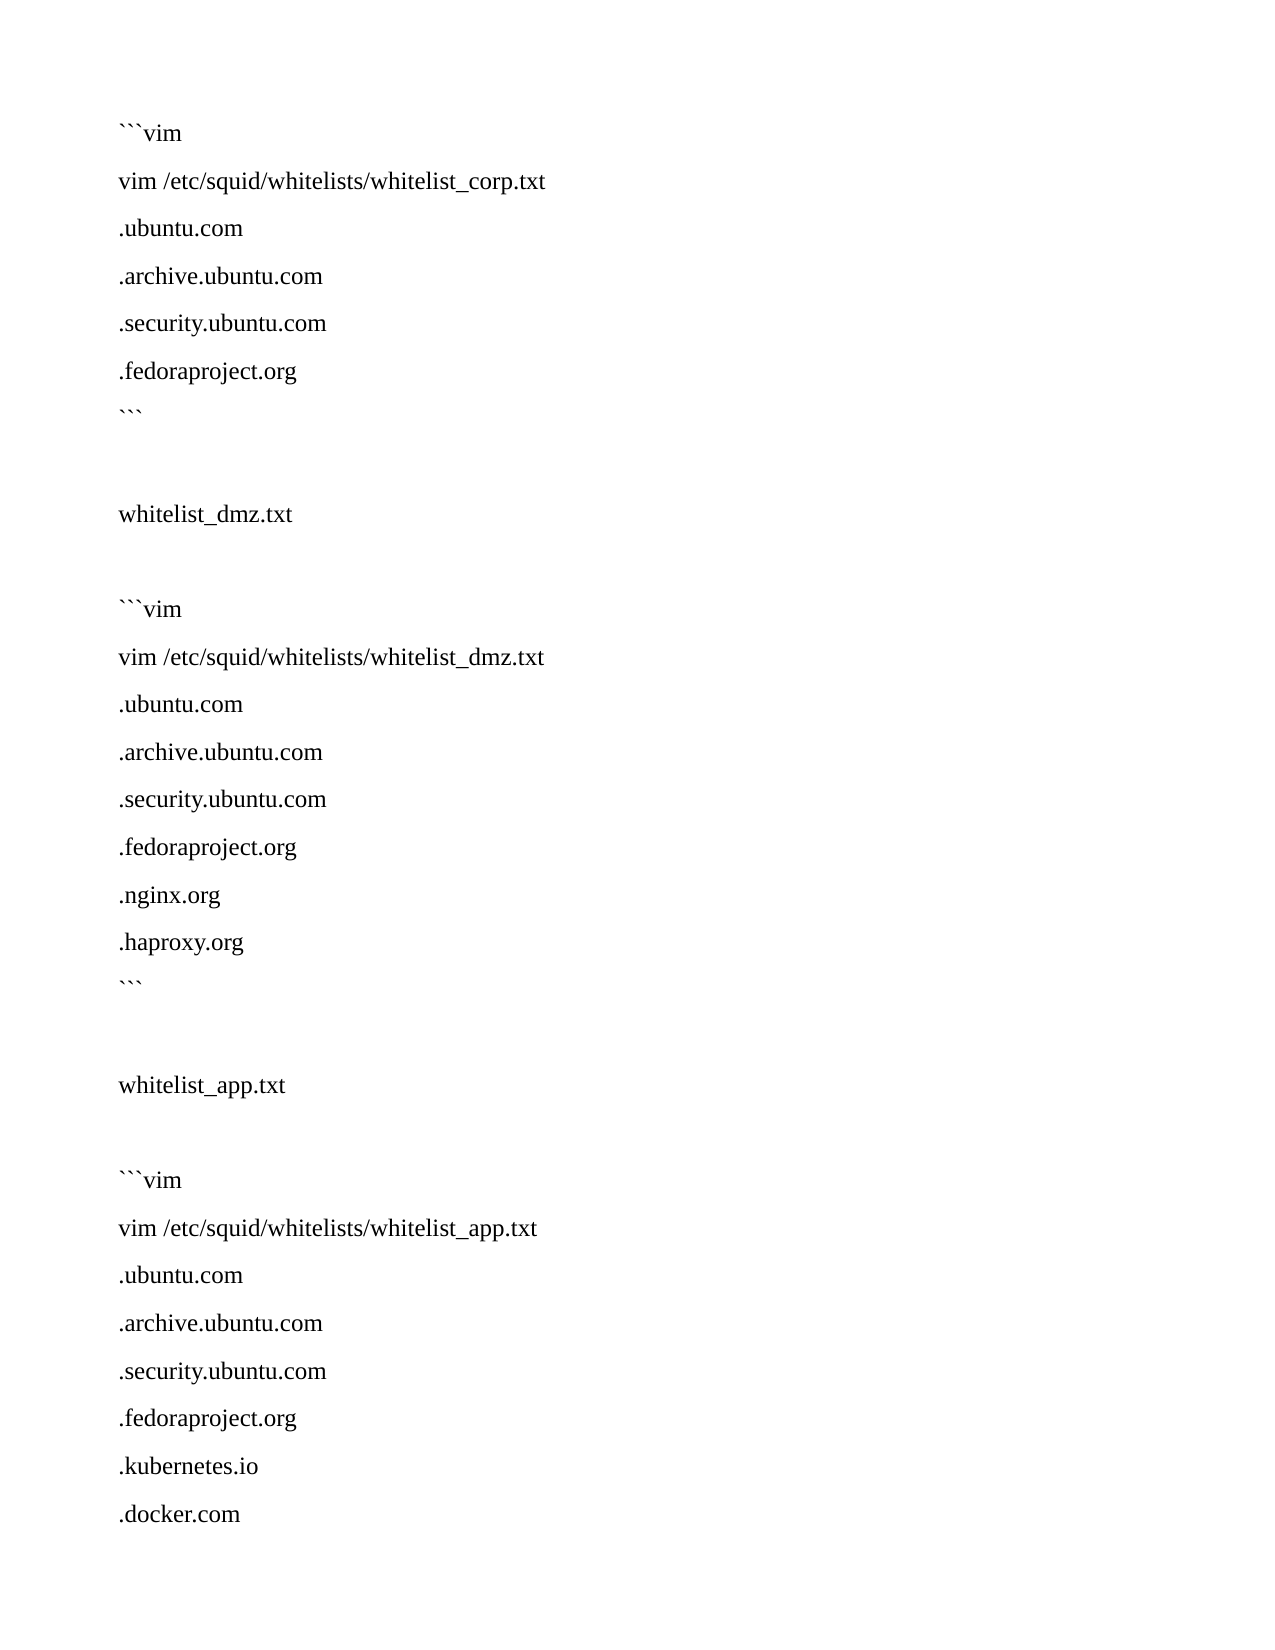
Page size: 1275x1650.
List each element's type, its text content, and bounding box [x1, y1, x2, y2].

text .security.ubuntu.com [118, 784, 1157, 813]
text .fedoraproject.org [118, 1403, 1157, 1432]
text .ubuntu.com [118, 213, 1157, 242]
text ``` [118, 975, 1157, 1004]
text vim /etc/squid/whitelists/whitelist_corp.txt [118, 166, 1157, 194]
text whitelist_app.txt [118, 1070, 1157, 1099]
text .ubuntu.com [118, 689, 1157, 718]
text vim /etc/squid/whitelists/whitelist_app.txt [118, 1213, 1157, 1242]
text .security.ubuntu.com [118, 308, 1157, 337]
text .fedoraproject.org [118, 356, 1157, 385]
text .haproxy.org [118, 927, 1157, 956]
text ``` [118, 404, 1157, 432]
text .archive.ubuntu.com [118, 261, 1157, 290]
text .docker.com [118, 1499, 1157, 1527]
text .ubuntu.com [118, 1261, 1157, 1289]
text .kubernetes.io [118, 1451, 1157, 1480]
text vim /etc/squid/whitelists/whitelist_dmz.txt [118, 642, 1157, 671]
text ```vim [118, 594, 1157, 623]
text .archive.ubuntu.com [118, 737, 1157, 766]
text .fedoraproject.org [118, 832, 1157, 861]
text .archive.ubuntu.com [118, 1308, 1157, 1337]
text ```vim [118, 118, 1157, 147]
text ```vim [118, 1165, 1157, 1194]
text .nginx.org [118, 880, 1157, 908]
text whitelist_dmz.txt [118, 499, 1157, 528]
text .security.ubuntu.com [118, 1356, 1157, 1384]
